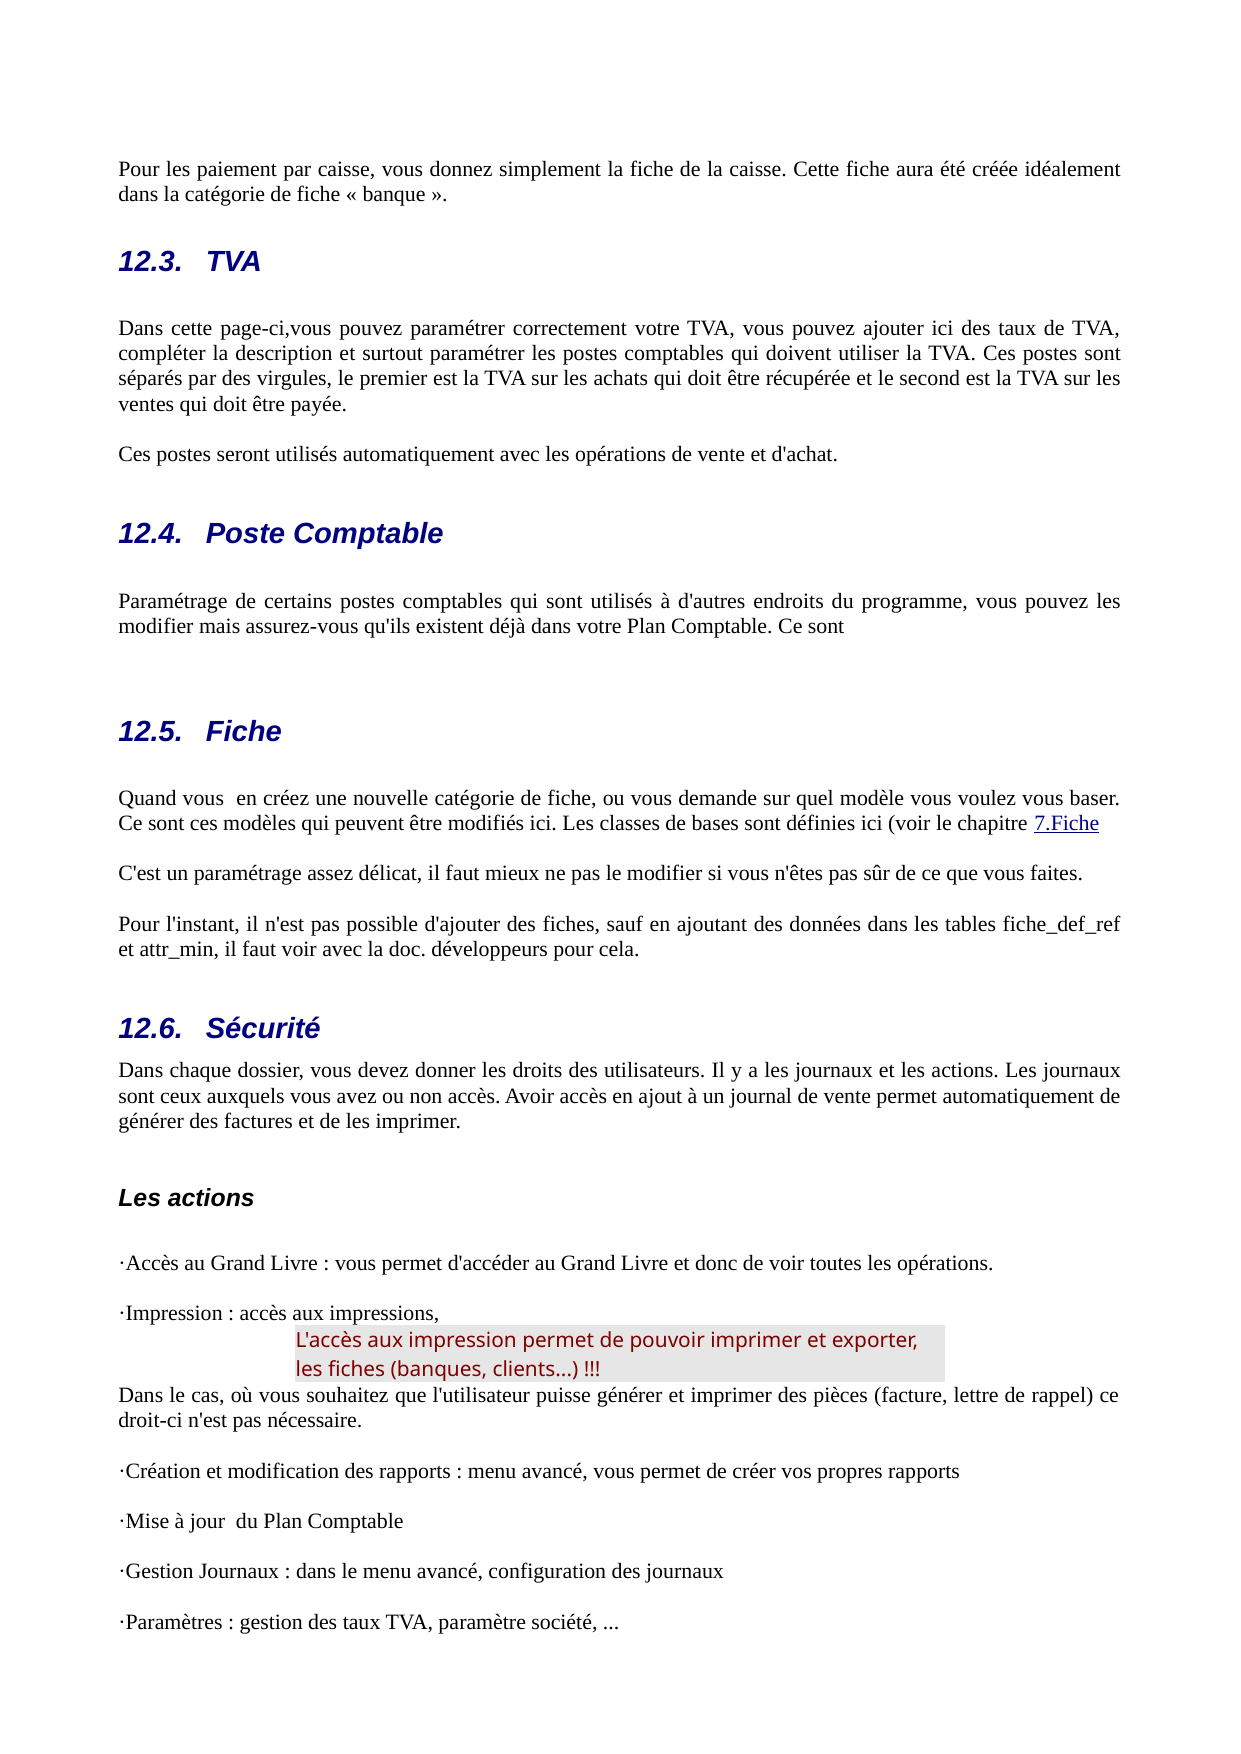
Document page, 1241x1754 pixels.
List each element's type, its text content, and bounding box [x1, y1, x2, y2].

text Dans le cas, où vous souhaitez que l'utilisateur puisse générer et imprimer des pièces (facture, lettre de rappel) ce droit-ci n'est pas nécessaire. [118, 1382, 1122, 1432]
text Paramétrage de certains postes comptables qui sont utilisés à d'autres endroits du programme, vous pouvez les modifier mais assurez-vous qu'ils existent déjà dans votre Plan Comptable. Ce sont [118, 588, 1122, 638]
text ·Paramètres : gestion des taux TVA, paramètre société, ... [118, 1609, 1122, 1634]
subtitle TVA [118, 244, 1122, 277]
text Pour les paiement par caisse, vous donnez simplement la fiche de la caisse. Cette fiche aura été créée idéalement dans la catégorie de fiche « banque ». [118, 156, 1122, 206]
subtitle Les actions [118, 1183, 1122, 1212]
text Quand vous en créez une nouvelle catégorie de fiche, ou vous demande sur quel modèle vous voulez vous baser. Ce sont ces modèles qui peuvent être modifiés ici. Les classes de bases sont définies ici (voir le chapitre 7.Fiche [118, 785, 1122, 835]
text ·Accès au Grand Livre : vous permet d'accéder au Grand Livre et donc de voir toutes les opérations. [118, 1249, 1122, 1275]
text Ces postes seront utilisés automatiquement avec les opérations de vente et d'achat. [118, 441, 1122, 466]
subtitle Poste Comptable [118, 516, 1122, 550]
text ·Création et modification des rapports : menu avancé, vous permet de créer vos propres rapports [118, 1458, 1122, 1483]
text ·Impression : accès aux impressions, [118, 1300, 1122, 1325]
text Dans chaque dossier, vous devez donner les droits des utilisateurs. Il y a les journaux et les actions. Les journaux sont ceux auxquels vous avez ou non accès. Avoir accès en ajout à un journal de vente permet automatiquement de générer des factures et de les imprimer. [118, 1057, 1122, 1133]
text Pour l'instant, il n'est pas possible d'ajouter des fiches, sauf en ajoutant des données dans les tables fiche_def_ref et attr_min, il faut voir avec la doc. développeurs pour cela. [118, 911, 1122, 961]
text ·Mise à jour du Plan Comptable [118, 1508, 1122, 1533]
text ·Gestion Journaux : dans le menu avancé, configuration des journaux [118, 1558, 1122, 1584]
subtitle Sécurité [118, 1011, 1122, 1045]
text C'est un paramétrage assez délicat, il faut mieux ne pas le modifier si vous n'êtes pas sûr de ce que vous faites. [118, 860, 1122, 886]
text Dans cette page-ci,vous pouvez paramétrer correctement votre TVA, vous pouvez ajouter ici des taux de TVA, compléter la description et surtout paramétrer les postes comptables qui doivent utiliser la TVA. Ces postes sont séparés par des virgules, le premier est la TVA sur les achats qui doit être récupérée et le second est la TVA sur les ventes qui doit être payée. [118, 315, 1122, 416]
text L'accès aux impression permet de pouvoir imprimer et exporter, les fiches (banques, clients...) !!! [295, 1325, 945, 1382]
subtitle Fiche [118, 713, 1122, 747]
